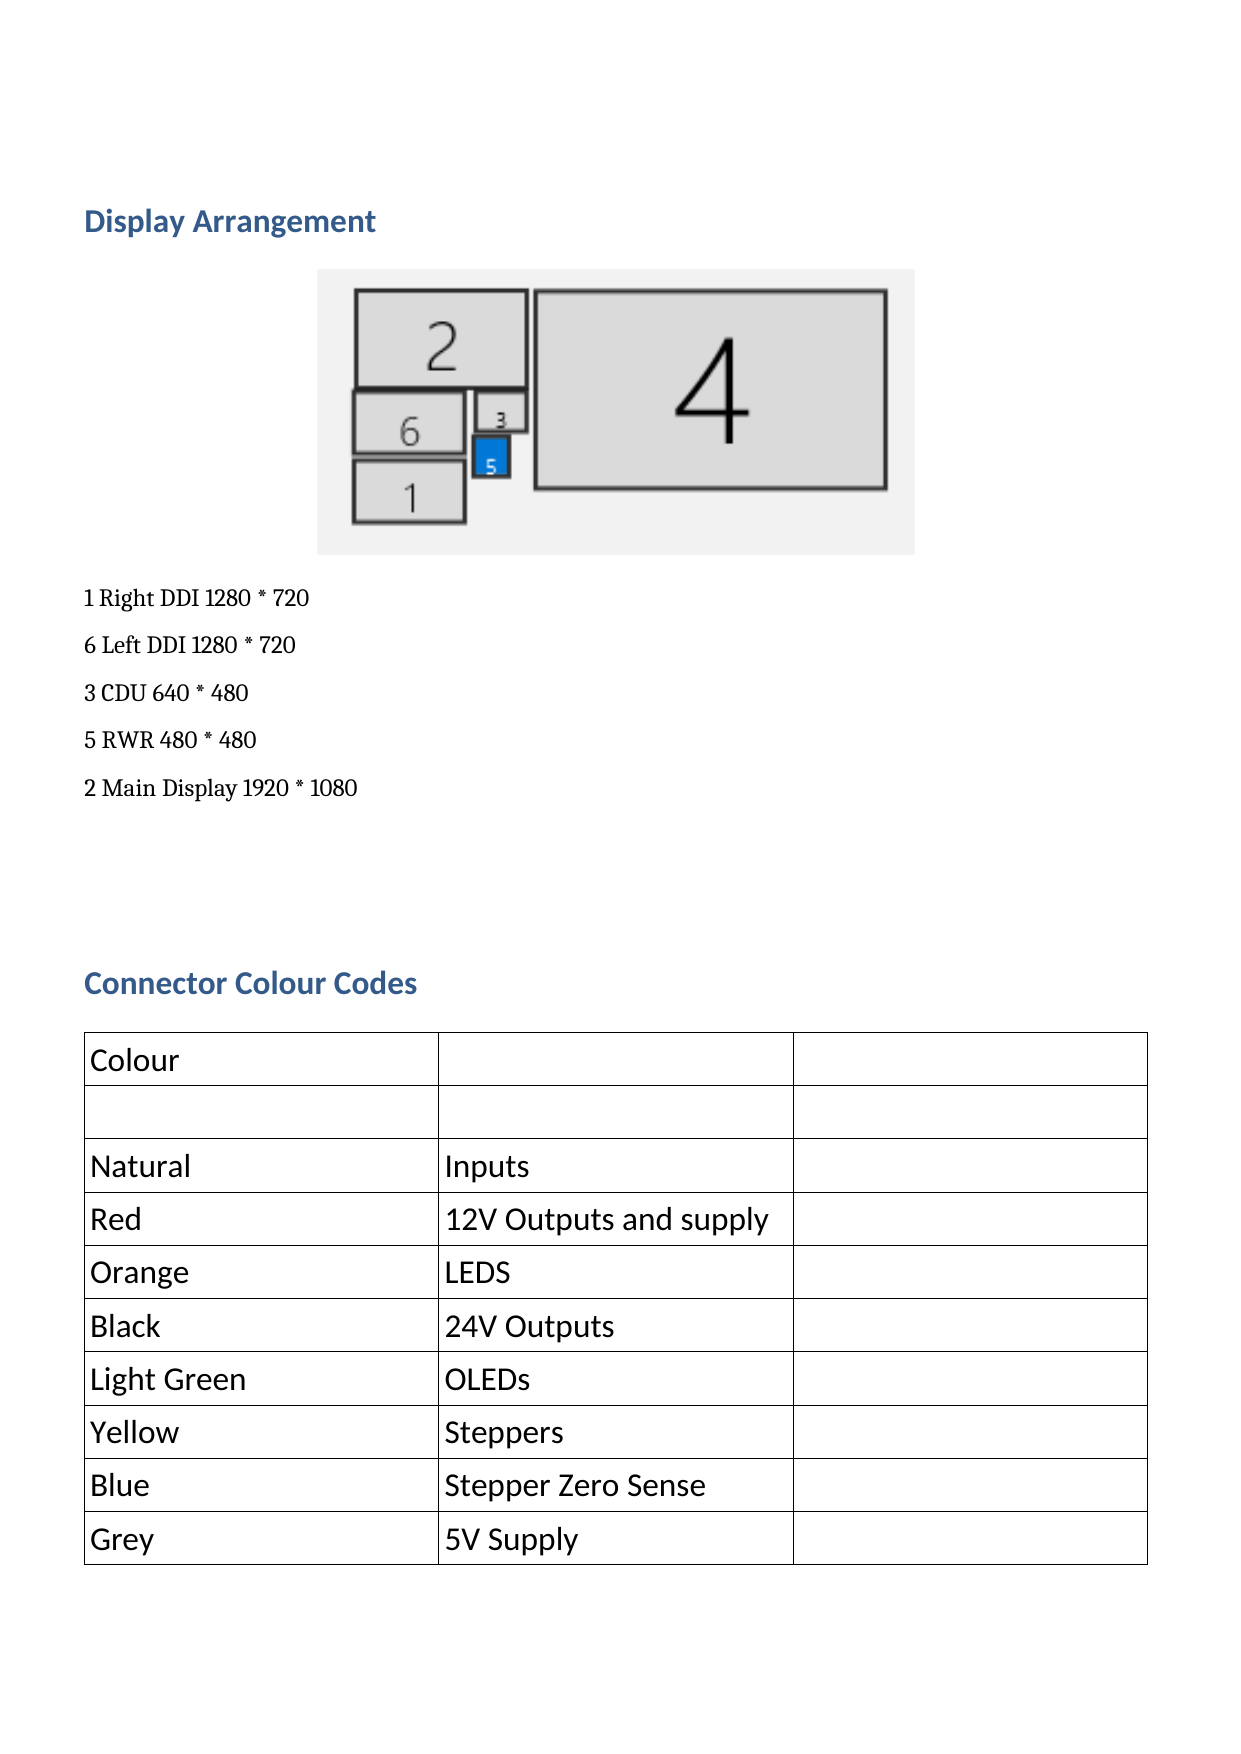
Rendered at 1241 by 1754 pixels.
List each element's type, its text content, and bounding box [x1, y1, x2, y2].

subtitle Display Arrangement [84, 200, 1148, 241]
table_cell Stepper Zero Sense [439, 1459, 793, 1511]
table_cell Blue [85, 1459, 438, 1511]
table_cell Steppers [439, 1406, 793, 1458]
table_cell [794, 1139, 1147, 1192]
table_cell Light Green [85, 1352, 438, 1404]
table_cell [794, 1246, 1147, 1298]
table_cell [794, 1086, 1147, 1138]
table_header Colour [85, 1033, 438, 1085]
table_header [794, 1033, 1147, 1085]
table_cell [794, 1299, 1147, 1351]
table_cell [85, 1086, 438, 1138]
picture [317, 269, 915, 555]
table_cell [439, 1086, 793, 1138]
table_cell [794, 1459, 1147, 1511]
table_cell Grey [85, 1512, 438, 1564]
text 3 CDU 640 * 480 [84, 679, 1148, 708]
table_cell Yellow [85, 1406, 438, 1458]
table_cell Inputs [439, 1139, 793, 1192]
table_cell [794, 1512, 1147, 1564]
text 2 Main Display 1920 * 1080 [84, 774, 1148, 803]
table_cell Orange [85, 1246, 438, 1298]
table_cell Red [85, 1193, 438, 1245]
table_cell [794, 1352, 1147, 1404]
table_cell 5V Supply [439, 1512, 793, 1564]
table_cell OLEDs [439, 1352, 793, 1404]
table_cell 12V Outputs and supply [439, 1193, 793, 1245]
text 5 RWR 480 * 480 [84, 726, 1148, 755]
text 1 Right DDI 1280 * 720 [84, 584, 1148, 612]
table_cell Natural [85, 1139, 438, 1192]
table_cell Black [85, 1299, 438, 1351]
table_cell LEDS [439, 1246, 793, 1298]
text 6 Left DDI 1280 * 720 [84, 631, 1148, 660]
table_cell [794, 1406, 1147, 1458]
subtitle Connector Colour Codes [84, 962, 1148, 1003]
table_cell 24V Outputs [439, 1299, 793, 1351]
table_cell [794, 1193, 1147, 1245]
table_header [439, 1033, 793, 1085]
